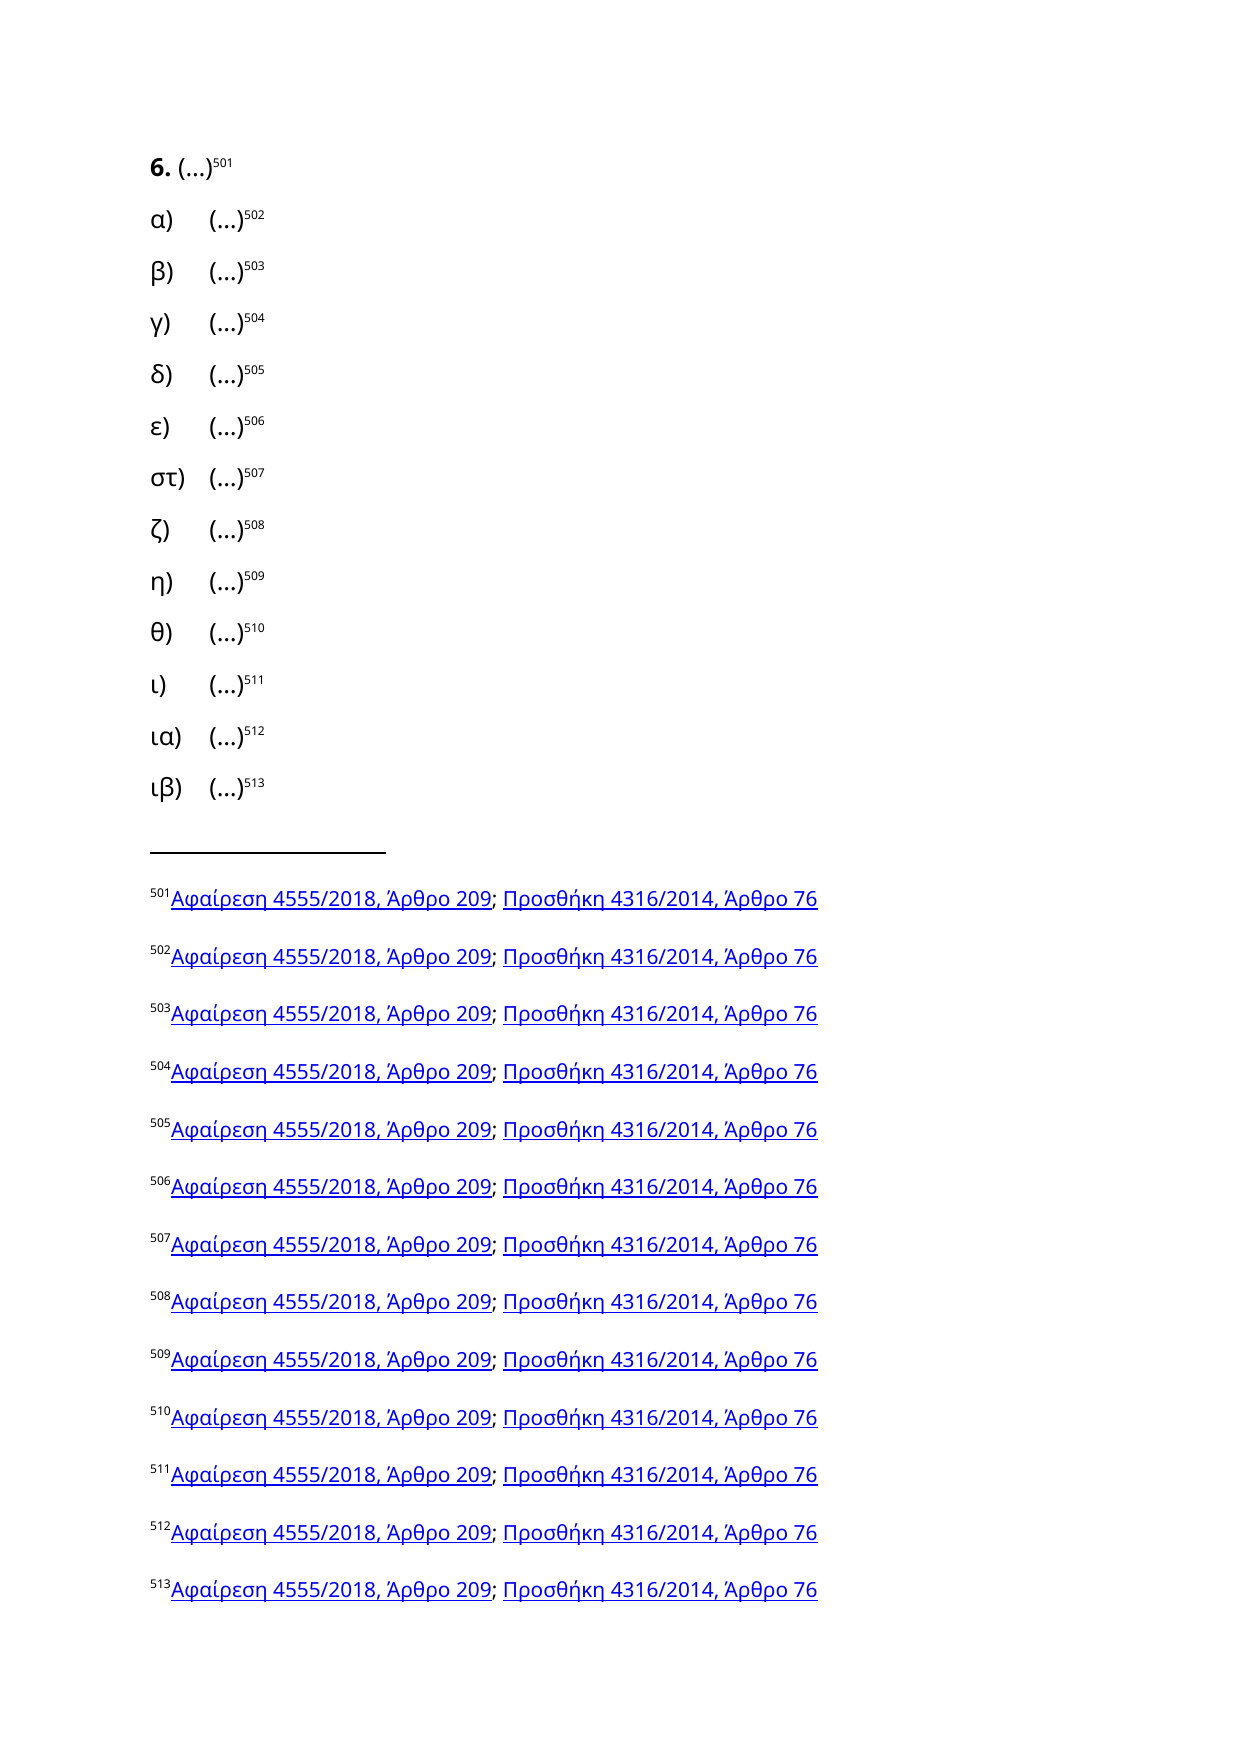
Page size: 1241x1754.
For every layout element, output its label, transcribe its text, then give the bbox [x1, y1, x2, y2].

list ε) (…) [150, 408, 1090, 442]
list δ) (…) [150, 357, 1090, 391]
list θ) (…) [150, 615, 1090, 649]
list η) (…) [150, 563, 1090, 597]
text Αφαίρεση 4555/2018, Άρθρο 209; Προσθήκη 4316/2014, Άρθρο 76 [150, 1460, 1090, 1489]
text 6. (…) [150, 150, 1090, 184]
text Αφαίρεση 4555/2018, Άρθρο 209; Προσθήκη 4316/2014, Άρθρο 76 [150, 1576, 1090, 1604]
text Αφαίρεση 4555/2018, Άρθρο 209; Προσθήκη 4316/2014, Άρθρο 76 [150, 1057, 1090, 1086]
list ια) (…) [150, 718, 1090, 752]
text Αφαίρεση 4555/2018, Άρθρο 209; Προσθήκη 4316/2014, Άρθρο 76 [150, 884, 1090, 913]
text Αφαίρεση 4555/2018, Άρθρο 209; Προσθήκη 4316/2014, Άρθρο 76 [150, 1230, 1090, 1258]
list α) (…) [150, 202, 1090, 236]
text Αφαίρεση 4555/2018, Άρθρο 209; Προσθήκη 4316/2014, Άρθρο 76 [150, 1518, 1090, 1546]
list ι) (…) [150, 667, 1090, 701]
text Αφαίρεση 4555/2018, Άρθρο 209; Προσθήκη 4316/2014, Άρθρο 76 [150, 1403, 1090, 1431]
text Αφαίρεση 4555/2018, Άρθρο 209; Προσθήκη 4316/2014, Άρθρο 76 [150, 999, 1090, 1028]
list ιβ) (…) [150, 770, 1090, 804]
text Αφαίρεση 4555/2018, Άρθρο 209; Προσθήκη 4316/2014, Άρθρο 76 [150, 1172, 1090, 1201]
text Αφαίρεση 4555/2018, Άρθρο 209; Προσθήκη 4316/2014, Άρθρο 76 [150, 1287, 1090, 1316]
list στ) (…) [150, 460, 1090, 494]
list γ) (…) [150, 305, 1090, 339]
text Αφαίρεση 4555/2018, Άρθρο 209; Προσθήκη 4316/2014, Άρθρο 76 [150, 1115, 1090, 1143]
text Αφαίρεση 4555/2018, Άρθρο 209; Προσθήκη 4316/2014, Άρθρο 76 [150, 942, 1090, 970]
list ζ) (…) [150, 512, 1090, 546]
text Αφαίρεση 4555/2018, Άρθρο 209; Προσθήκη 4316/2014, Άρθρο 76 [150, 1345, 1090, 1373]
list β) (…) [150, 253, 1090, 287]
